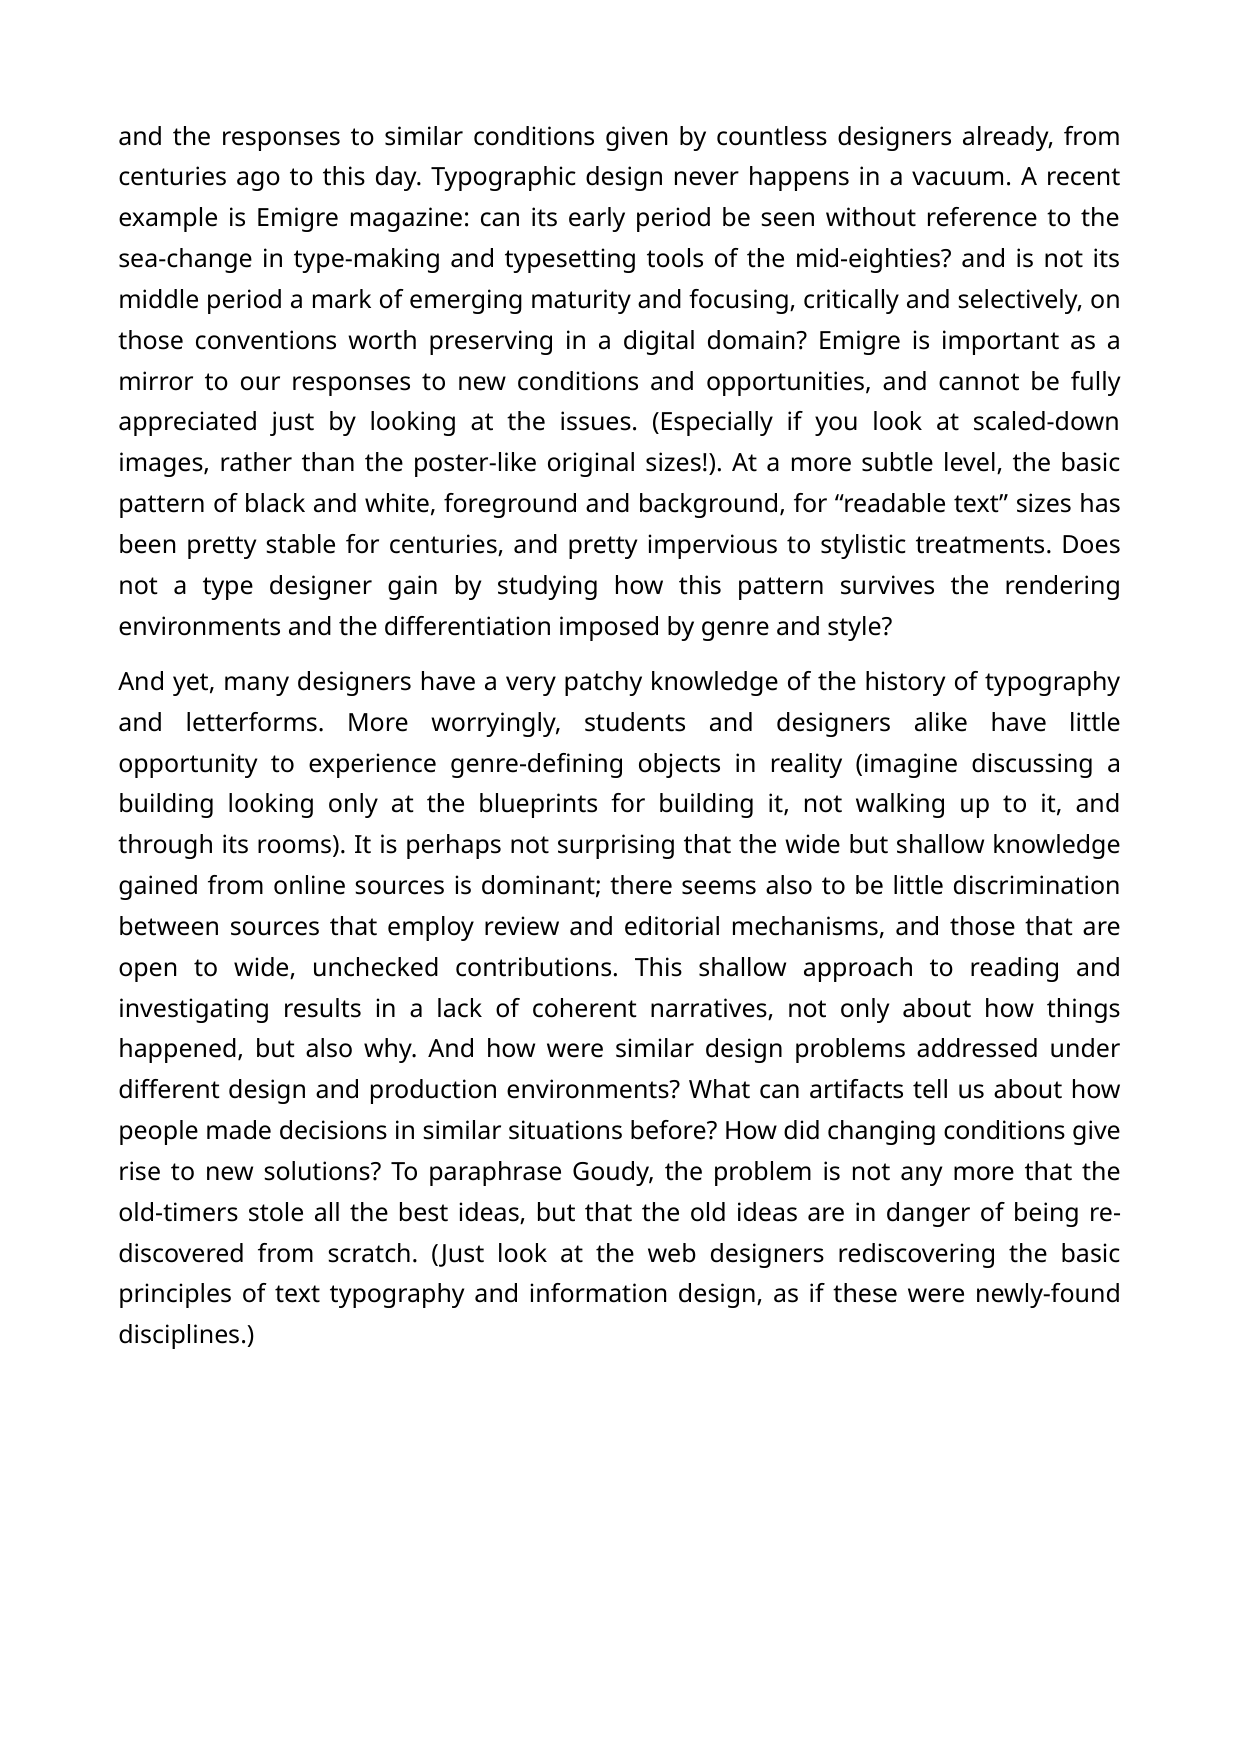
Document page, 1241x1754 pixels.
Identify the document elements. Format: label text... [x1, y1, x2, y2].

text And yet, many designers have a very patchy knowledge of the history of typography and letterforms. More worryingly, students and designers alike have little opportunity to experience genre-defining objects in reality (imagine discussing a building looking only at the blueprints for building it, not walking up to it, and through its rooms). It is perhaps not surprising that the wide but shallow knowledge gained from online sources is dominant; there seems also to be little discrimination between sources that employ review and editorial mechanisms, and those that are open to wide, unchecked contributions. This shallow approach to reading and investigating results in a lack of coherent narratives, not only about how things happened, but also why. And how were similar design problems addressed under different design and production environments? What can artifacts tell us about how people made decisions in similar situations before? How did changing conditions give rise to new solutions? To paraphrase Goudy, the problem is not any more that the old-timers stole all the best ideas, but that the old ideas are in danger of being re-discovered from scratch. (Just look at the web designers rediscovering the basic principles of text typography and information design, as if these were newly-found disciplines.) [118, 663, 1122, 1351]
text and the responses to similar conditions given by countless designers already, from centuries ago to this day. Typographic design never happens in a vacuum. A recent example is Emigre magazine: can its early period be seen without reference to the sea-change in type-making and typesetting tools of the mid-eighties? and is not its middle period a mark of emerging maturity and focusing, critically and selectively, on those conventions worth preserving in a digital domain? Emigre is important as a mirror to our responses to new conditions and opportunities, and cannot be fully appreciated just by looking at the issues. (Especially if you look at scaled-down images, rather than the poster-like original sizes!). At a more subtle level, the basic pattern of black and white, foreground and background, for “readable text” sizes has been pretty stable for centuries, and pretty impervious to stylistic treatments. Does not a type designer gain by studying how this pattern survives the rendering environments and the differentiation imposed by genre and style? [118, 118, 1122, 642]
